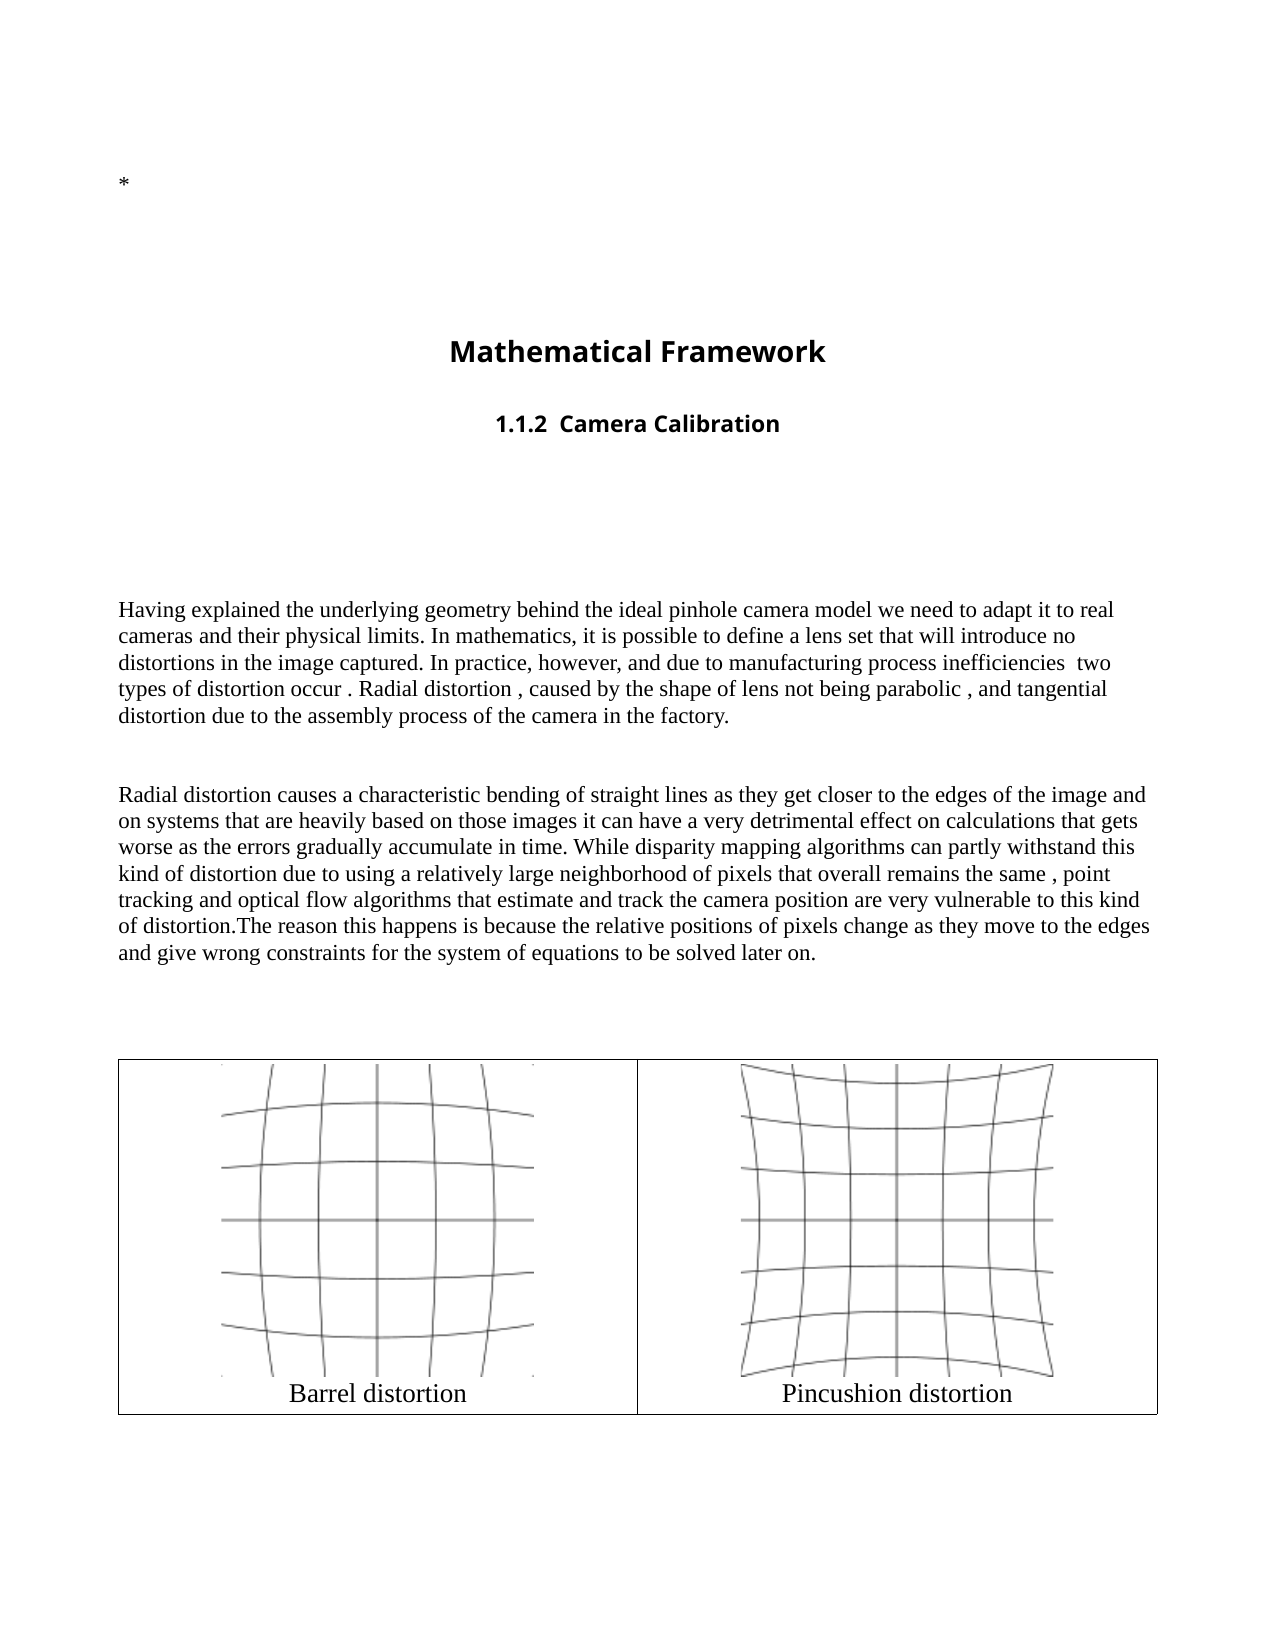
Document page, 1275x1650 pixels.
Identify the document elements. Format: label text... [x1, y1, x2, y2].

table_header [638, 1060, 1157, 1064]
table_header Pincushion distortion [638, 1065, 1157, 1414]
table_header Barrel distortion [119, 1065, 637, 1414]
text Mathematical Framework [118, 331, 1157, 371]
text Radial distortion causes a characteristic bending of straight lines as they get closer to the edges of the image and on systems that are heavily based on those images it can have a very detrimental effect on calculations that gets worse as the errors gradually accumulate in time. While disparity mapping algorithms can partly withstand this kind of distortion due to using a relatively large neighborhood of pixels that overall remains the same , point tracking and optical flow algorithms that estimate and track the camera position are very vulnerable to this kind of distortion.The reason this happens is because the relative positions of pixels change as they move to the edges and give wrong constraints for the system of equations to be solved later on. [118, 781, 1157, 965]
text * [118, 171, 1157, 197]
picture [740, 1064, 1054, 1377]
text 1.1.2 Camera Calibration [118, 408, 1157, 439]
table_header [119, 1060, 637, 1064]
picture [221, 1064, 534, 1377]
text Having explained the underlying geometry behind the ideal pinhole camera model we need to adapt it to real cameras and their physical limits. In mathematics, it is possible to define a lens set that will introduce no distortions in the image captured. In practice, however, and due to manufacturing process inefficiencies two types of distortion occur . Radial distortion , caused by the shape of lens not being parabolic , and tangential distortion due to the assembly process of the camera in the factory. [118, 596, 1157, 728]
